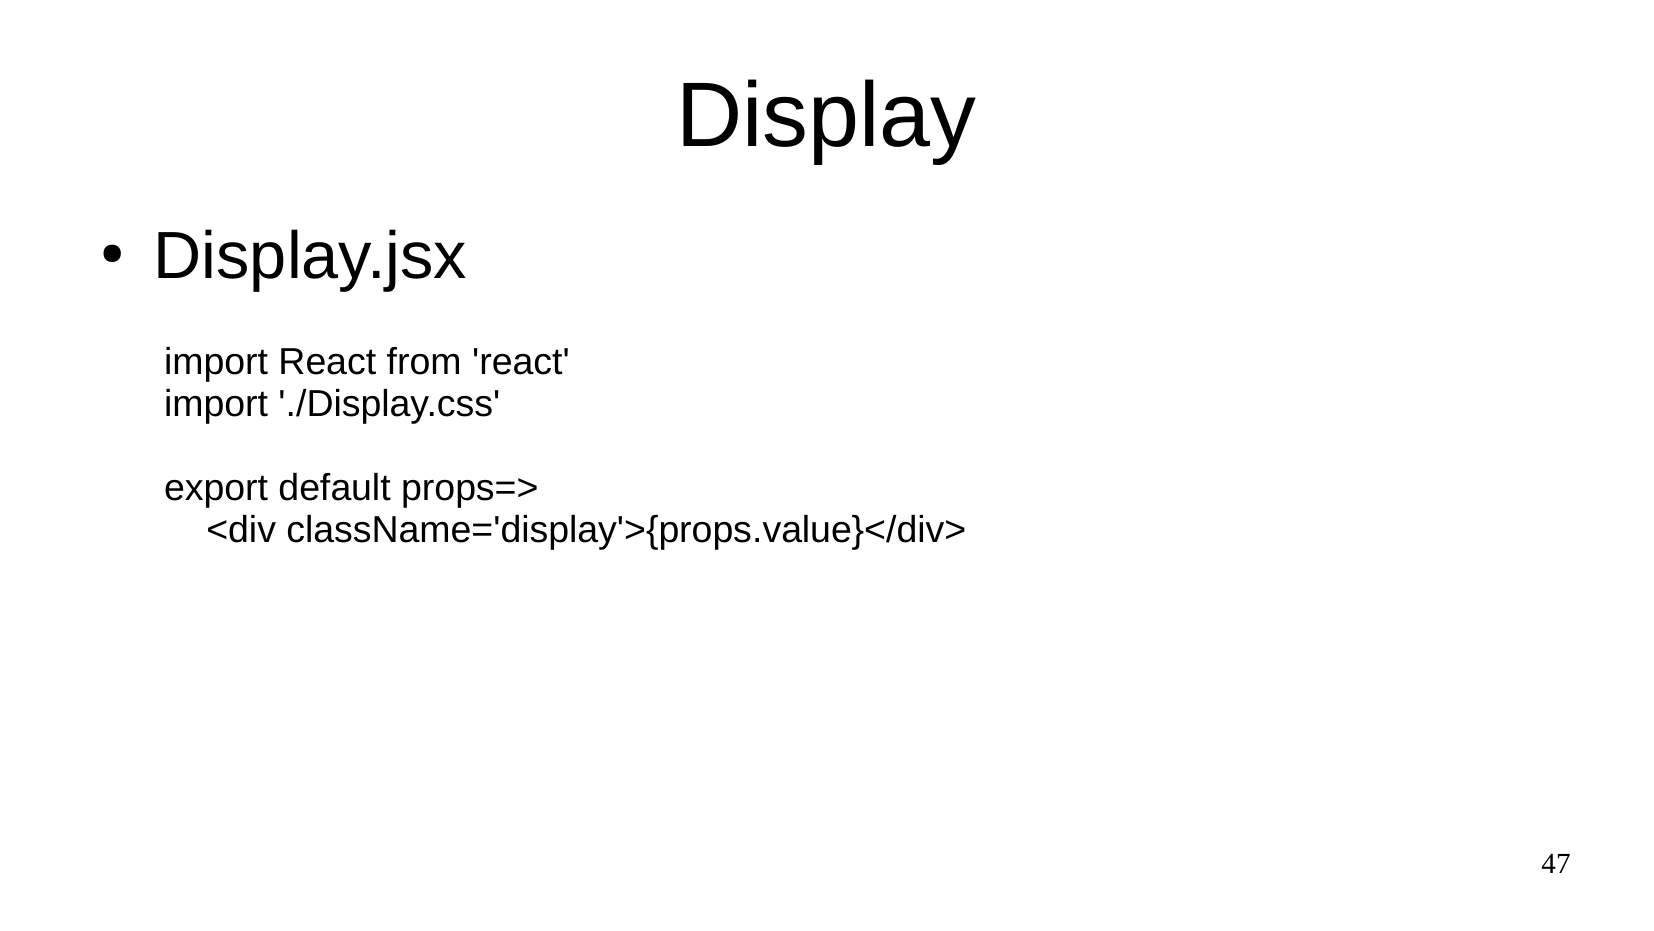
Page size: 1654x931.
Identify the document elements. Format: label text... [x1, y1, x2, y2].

title Display [82, 37, 1571, 193]
text_box import React from 'react' import './Display.css' export default props=> <div className='display'>{props.value}</div> [149, 332, 1246, 558]
list Display.jsx [82, 217, 1571, 758]
